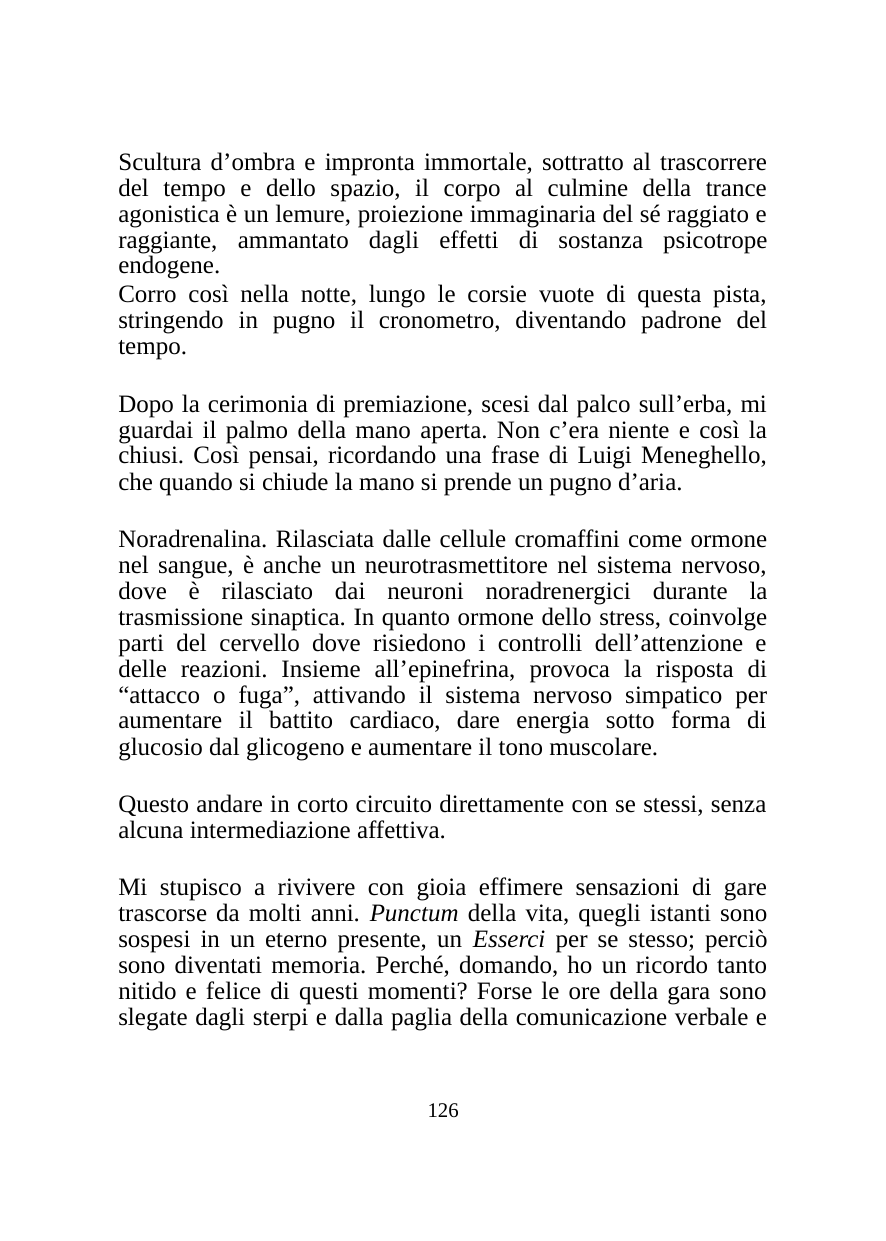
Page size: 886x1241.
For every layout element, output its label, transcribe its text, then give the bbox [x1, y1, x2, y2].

text Mi stupisco a rivivere con gioia effimere sensazioni di gare trascorse da molti anni. Punctum della vita, quegli istanti sono sospesi in un eterno presente, un Esserci per se stesso; perciò sono diventati memoria. Perché, domando, ho un ricordo tanto nitido e felice di questi momenti? Forse le ore della gara sono slegate dagli sterpi e dalla paglia della comunicazione verbale e [118, 872, 768, 1031]
text Corro così nella notte, lungo le corsie vuote di questa pista, stringendo in pugno il cronometro, diventando padrone del tempo. [118, 279, 768, 360]
text Scultura d’ombra e impronta immortale, sottratto al trascorrere del tempo e dello spazio, il corpo al culmine della trance agonistica è un lemure, proiezione immaginaria del sé raggiato e raggiante, ammantato dagli effetti di sostanza psicotrope endogene. [118, 147, 768, 279]
text Dopo la cerimonia di premiazione, scesi dal palco sull’erba, mi guardai il palmo della mano aperta. Non c’era niente e così la chiusi. Così pensai, ricordando una frase di Luigi Meneghello, che quando si chiude la mano si prende un pugno d’aria. [118, 389, 768, 495]
text Noradrenalina. Rilasciata dalle cellule cromaffini come ormone nel sangue, è anche un neurotrasmettitore nel sistema nervoso, dove è rilasciato dai neuroni noradrenergici durante la trasmissione sinaptica. In quanto ormone dello stress, coinvolge parti del cervello dove risiedono i controlli dell’attenzione e delle reazioni. Insieme all’epinefrina, provoca la risposta di “attacco o fuga”, attivando il sistema nervoso simpatico per aumentare il battito cardiaco, dare energia sotto forma di glucosio dal glicogeno e aumentare il tono muscolare. [118, 524, 768, 760]
text Questo andare in corto circuito direttamente con se stessi, senza alcuna intermediazione affettiva. [118, 789, 768, 844]
